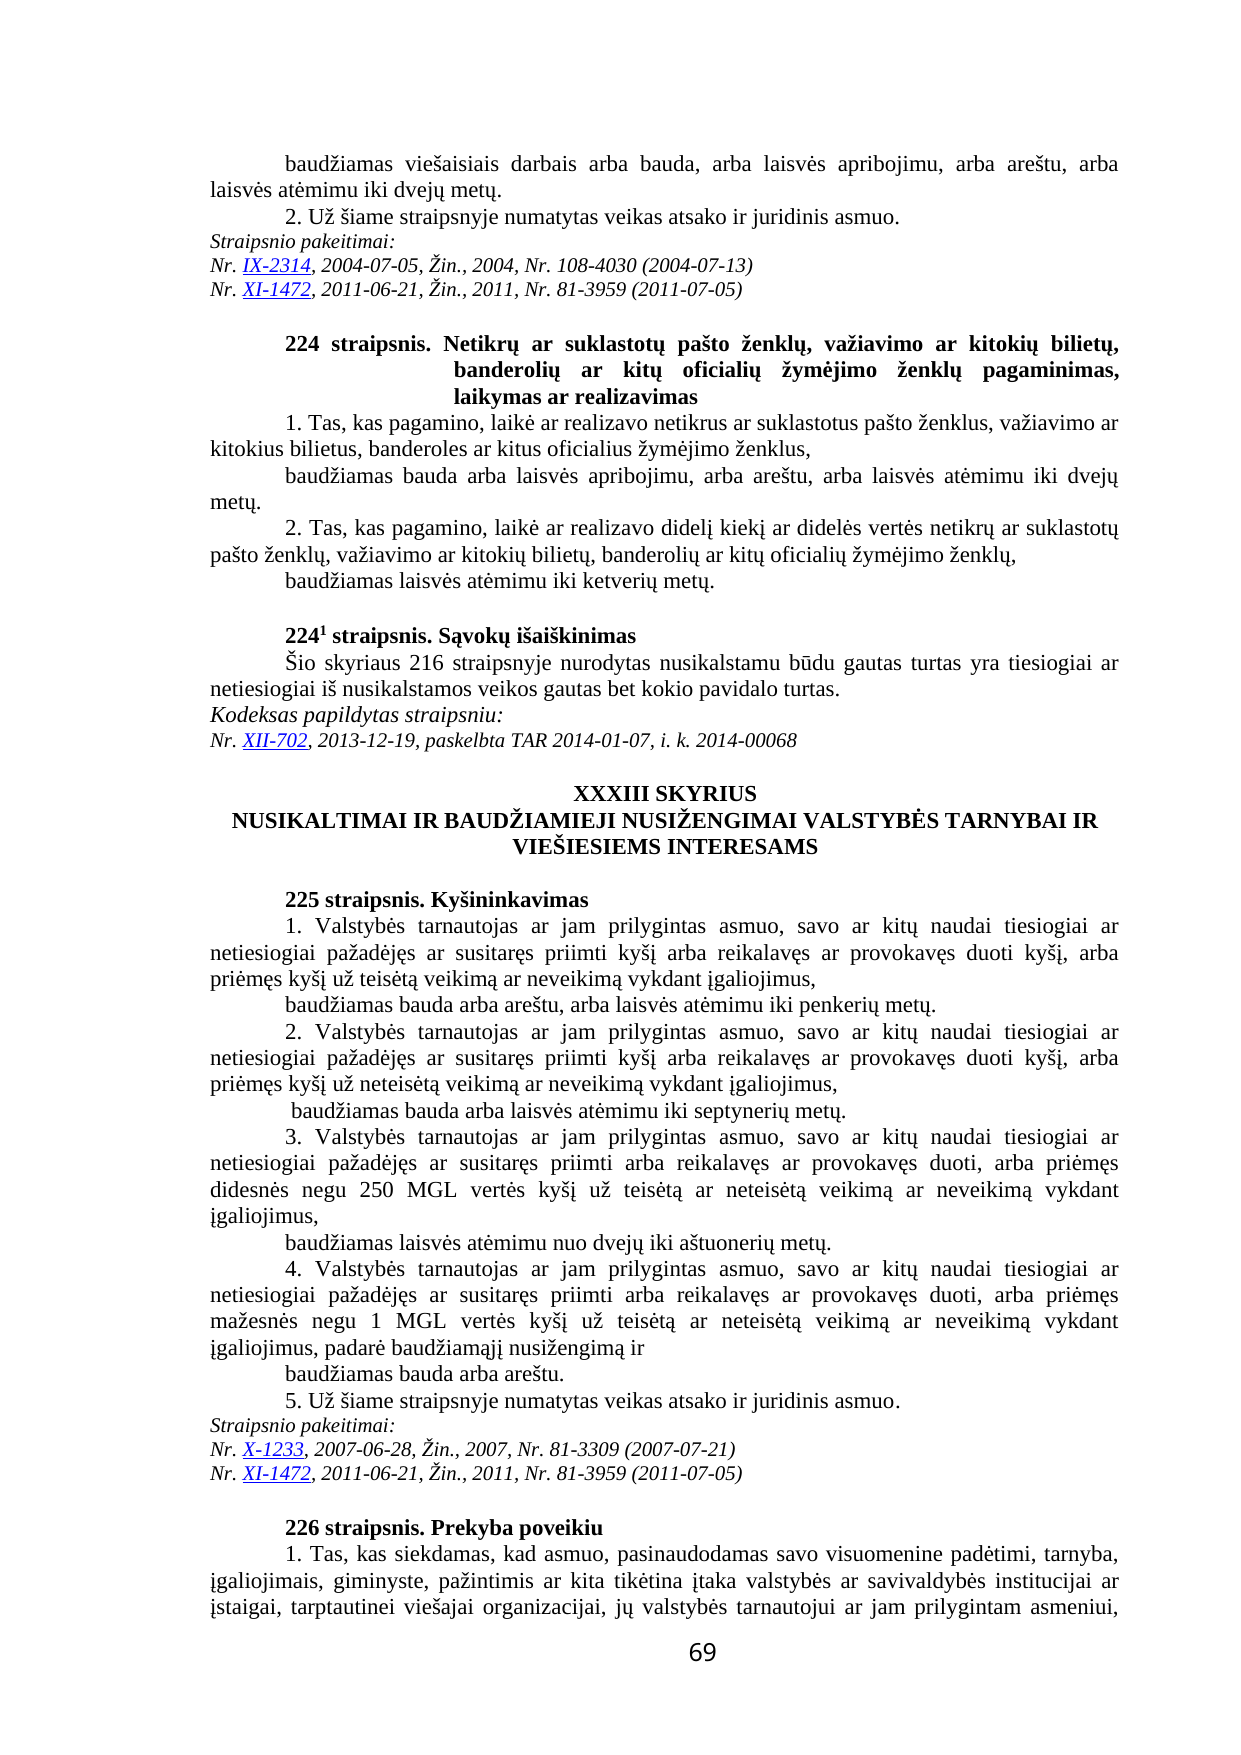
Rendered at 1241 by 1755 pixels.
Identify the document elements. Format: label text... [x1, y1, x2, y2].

text Straipsnio pakeitimai: [210, 229, 1120, 253]
text 225 straipsnis. Kyšininkavimas [210, 886, 1120, 912]
text 2. Už šiame straipsnyje numatytas veikas atsako ir juridinis asmuo. [210, 203, 1120, 229]
text Nr. XI-1472, 2011-06-21, Žin., 2011, Nr. 81-3959 (2011-07-05) [210, 277, 1120, 301]
text Šio skyriaus 216 straipsnyje nurodytas nusikalstamu būdu gautas turtas yra tiesiogiai ar netiesiogiai iš nusikalstamos veikos gautas bet kokio pavidalo turtas. [210, 649, 1120, 701]
text baudžiamas bauda arba laisvės atėmimu iki septynerių metų. [210, 1097, 1120, 1123]
text 2. Valstybės tarnautojas ar jam prilygintas asmuo, savo ar kitų naudai tiesiogiai ar netiesiogiai pažadėjęs ar susitaręs priimti kyšį arba reikalavęs ar provokavęs duoti kyšį, arba priėmęs kyšį už neteisėtą veikimą ar neveikimą vykdant įgaliojimus, [210, 1018, 1120, 1097]
text 2241 straipsnis. Sąvokų išaiškinimas [210, 622, 1120, 649]
text 1. Valstybės tarnautojas ar jam prilygintas asmuo, savo ar kitų naudai tiesiogiai ar netiesiogiai pažadėjęs ar susitaręs priimti kyšį arba reikalavęs ar provokavęs duoti kyšį, arba priėmęs kyšį už teisėtą veikimą ar neveikimą vykdant įgaliojimus, [210, 912, 1120, 991]
text 1. Tas, kas pagamino, laikė ar realizavo netikrus ar suklastotus pašto ženklus, važiavimo ar kitokius bilietus, banderoles ar kitus oficialius žymėjimo ženklus, [210, 409, 1120, 462]
text baudžiamas viešaisiais darbais arba bauda, arba laisvės apribojimu, arba areštu, arba laisvės atėmimu iki dvejų metų. [210, 150, 1120, 203]
text NUSIKALTIMAI IR BAUDŽIAMIEJI NUSIŽENGIMAI VALSTYBĖS TARNYBAI IR VIEŠIESIEMS INTERESAMS [210, 807, 1120, 859]
text Nr. XI-1472, 2011-06-21, Žin., 2011, Nr. 81-3959 (2011-07-05) [210, 1461, 1120, 1485]
text 4. Valstybės tarnautojas ar jam prilygintas asmuo, savo ar kitų naudai tiesiogiai ar netiesiogiai pažadėjęs ar susitaręs priimti arba reikalavęs ar provokavęs duoti, arba priėmęs mažesnės negu 1 MGL vertės kyšį už teisėtą ar neteisėtą veikimą ar neveikimą vykdant įgaliojimus, padarė baudžiamąjį nusižengimą ir [210, 1255, 1120, 1360]
text Nr. IX-2314, 2004-07-05, Žin., 2004, Nr. 108-4030 (2004-07-13) [210, 253, 1120, 277]
text 224 straipsnis. Netikrų ar suklastotų pašto ženklų, važiavimo ar kitokių bilietų, banderolių ar kitų oficialių žymėjimo ženklų pagaminimas, laikymas ar realizavimas [285, 330, 1120, 409]
text baudžiamas bauda arba areštu, arba laisvės atėmimu iki penkerių metų. [210, 991, 1120, 1018]
text 5. Už šiame straipsnyje numatytas veikas atsako ir juridinis asmuo. [210, 1387, 1120, 1413]
text XXXIII SKYRIUS [210, 781, 1120, 807]
text 226 straipsnis. Prekyba poveikiu [210, 1514, 1120, 1540]
text 1. Tas, kas siekdamas, kad asmuo, pasinaudodamas savo visuomenine padėtimi, tarnyba, įgaliojimais, giminyste, pažintimis ar kita tikėtina įtaka valstybės ar savivaldybės institucijai ar įstaigai, tarptautinei viešajai organizacijai, jų valstybės tarnautojui ar jam prilygintam asmeniui, [210, 1540, 1120, 1619]
text 3. Valstybės tarnautojas ar jam prilygintas asmuo, savo ar kitų naudai tiesiogiai ar netiesiogiai pažadėjęs ar susitaręs priimti arba reikalavęs ar provokavęs duoti, arba priėmęs didesnės negu 250 MGL vertės kyšį už teisėtą ar neteisėtą veikimą ar neveikimą vykdant įgaliojimus, [210, 1123, 1120, 1228]
text 2. Tas, kas pagamino, laikė ar realizavo didelį kiekį ar didelės vertės netikrų ar suklastotų pašto ženklų, važiavimo ar kitokių bilietų, banderolių ar kitų oficialių žymėjimo ženklų, [210, 514, 1120, 567]
text Kodeksas papildytas straipsniu: [210, 701, 1120, 728]
text baudžiamas bauda arba laisvės apribojimu, arba areštu, arba laisvės atėmimu iki dvejų metų. [210, 462, 1120, 514]
text baudžiamas laisvės atėmimu iki ketverių metų. [210, 567, 1120, 593]
text Nr. X-1233, 2007-06-28, Žin., 2007, Nr. 81-3309 (2007-07-21) [210, 1437, 1120, 1461]
text baudžiamas bauda arba areštu. [210, 1360, 1120, 1387]
text Nr. XII-702, 2013-12-19, paskelbta TAR 2014-01-07, i. k. 2014-00068 [210, 728, 1120, 752]
text Straipsnio pakeitimai: [210, 1413, 1120, 1437]
text baudžiamas laisvės atėmimu nuo dvejų iki aštuonerių metų. [210, 1228, 1120, 1255]
